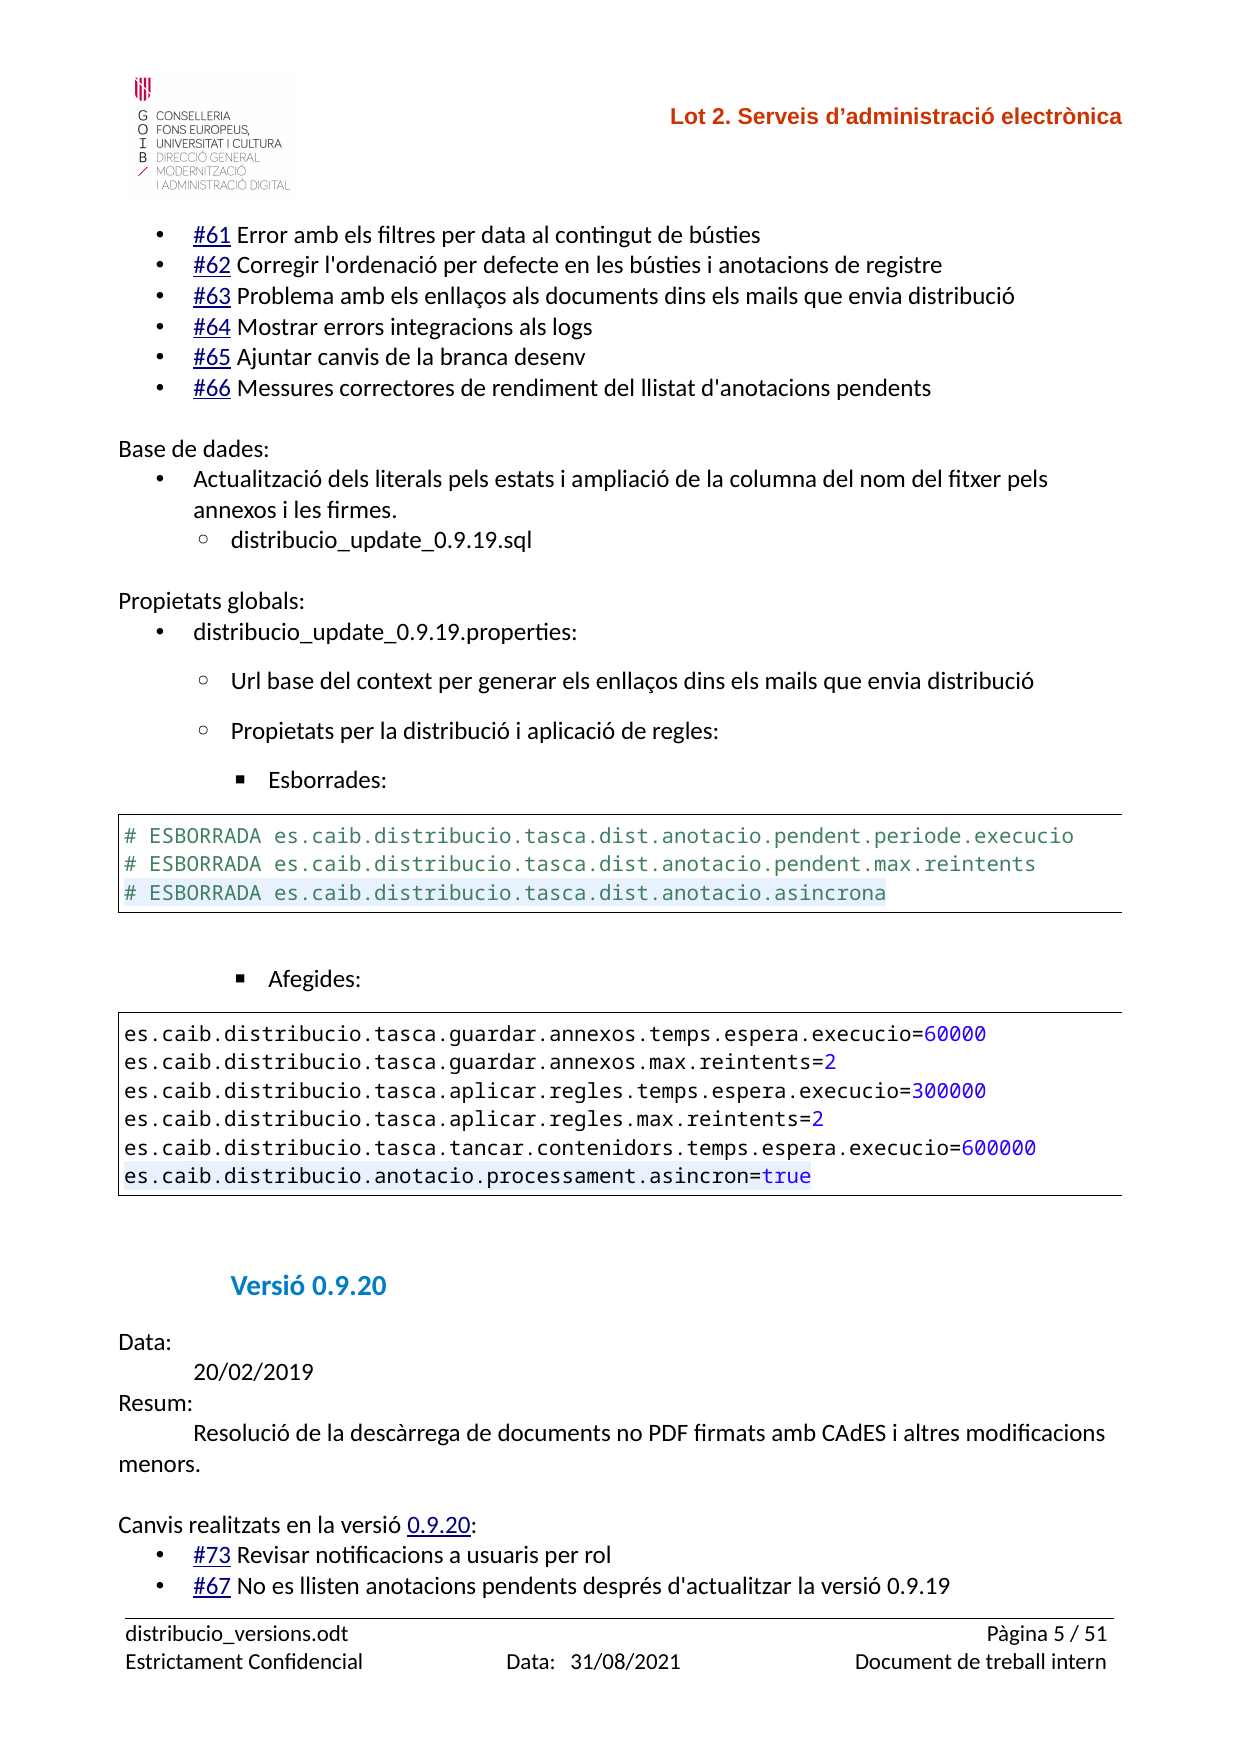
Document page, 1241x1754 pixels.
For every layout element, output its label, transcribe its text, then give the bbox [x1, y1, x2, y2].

list Actualització dels literals pels estats i ampliació de la columna del nom del fitxer pels annexos i les firmes. [156, 463, 1122, 524]
text Base de dades: [118, 433, 1122, 463]
list Url base del context per generar els enllaços dins els mails que envia distribució [193, 666, 1122, 696]
list #64 Mostrar errors integracions als logs [156, 311, 1122, 341]
list #73 Revisar notificacions a usuaris per rol [156, 1539, 1122, 1570]
list #66 Messures correctores de rendiment del llistat d'anotacions pendents [156, 372, 1122, 402]
text Data: [118, 1326, 1122, 1356]
text 20/02/2019 [118, 1356, 1122, 1387]
list #67 No es llisten anotacions pendents després d'actualitzar la versió 0.9.19 [156, 1570, 1122, 1601]
list distribucio_update_0.9.19.sql [193, 524, 1122, 555]
text Propietats globals: [118, 585, 1122, 616]
text Canvis realitzats en la versió 0.9.20: [118, 1509, 1122, 1539]
list Afegides: [231, 963, 1122, 993]
list #62 Corregir l'ordenació per defecte en les bústies i anotacions de registre [156, 250, 1122, 280]
text Resolució de la descàrrega de documents no PDF firmats amb CAdES i altres modificacions menors. [118, 1417, 1122, 1478]
list distribucio_update_0.9.19.properties: [156, 616, 1122, 646]
list #63 Problema amb els enllaços als documents dins els mails que envia distribució [156, 280, 1122, 311]
table_header es.caib.distribucio.tasca.guardar.annexos.temps.espera.execucio=60000 es.caib.distribucio.tasca.guardar.annexos.max.reintents=2 es.caib.distribucio.tasca.aplicar.regles.temps.espera.execucio=300000 es.caib.distribucio.tasca.aplicar.regles.max.reintents=2 es.caib.distribucio.tasca.tancar.contenidors.temps.espera.execucio=600000 es.caib.distribucio.anotacio.processament.asincron=true [119, 1013, 1122, 1195]
list #61 Error amb els filtres per data al contingut de bústies [156, 219, 1122, 250]
table_header # ESBORRADA es.caib.distribucio.tasca.dist.anotacio.pendent.periode.execucio # ESBORRADA es.caib.distribucio.tasca.dist.anotacio.pendent.max.reintents # ESBORRADA es.caib.distribucio.tasca.dist.anotacio.asincrona [119, 815, 1122, 912]
list Esborrades: [231, 765, 1122, 795]
list Propietats per la distribució i aplicació de regles: [193, 715, 1122, 746]
subtitle Versió 0.9.20 [153, 1267, 1122, 1302]
picture [126, 70, 299, 197]
list #65 Ajuntar canvis de la branca desenv [156, 341, 1122, 372]
text Resum: [118, 1387, 1122, 1417]
